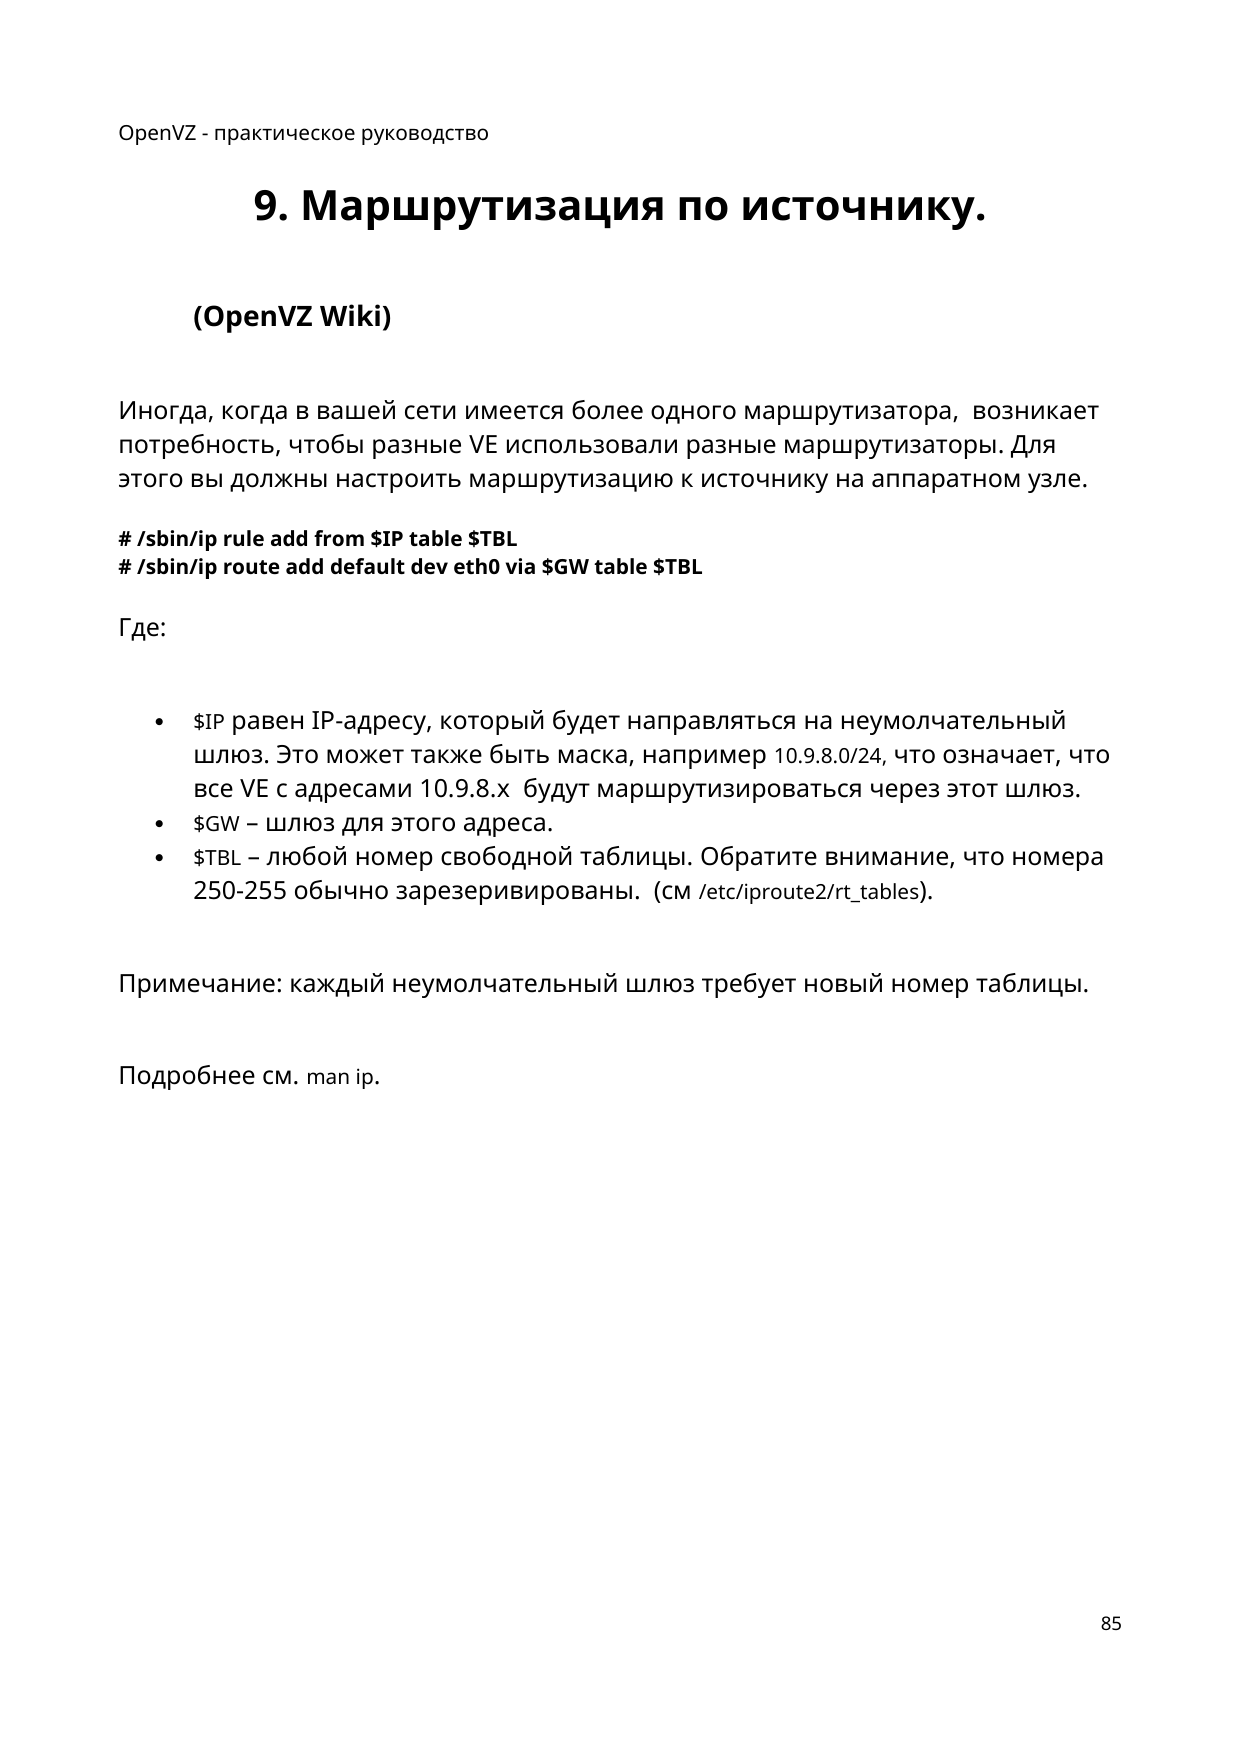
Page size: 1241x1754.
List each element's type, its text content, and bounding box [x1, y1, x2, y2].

list $GW – шлюз для этого адреса. [156, 805, 1122, 839]
list $TBL – любой номер свободной таблицы. Обратите внимание, что номера 250-255 обычно зарезеривированы. (см /etc/iproute2/rt_tables). [156, 839, 1122, 907]
text # /sbin/ip rule add from $IP table $TBL [118, 524, 1122, 552]
subtitle (OpenVZ Wiki) [118, 296, 1122, 334]
text Где: [118, 610, 1122, 644]
list $IP равен IP-адресу, который будет направляться на неумолчательный шлюз. Это может также быть маска, например 10.9.8.0/24, что означает, что все VE с адресами 10.9.8.x будут маршрутизироваться через этот шлюз. [156, 702, 1122, 805]
text # /sbin/ip route add default dev eth0 via $GW table $TBL [118, 552, 1122, 581]
text Иногда, когда в вашей сети имеется более одного маршрутизатора, возникает потребность, чтобы разные VE использовали разные маршрутизаторы. Для этого вы должны настроить маршрутизацию к источнику на аппаратном узле. [118, 393, 1122, 495]
text Примечание: каждый неумолчательный шлюз требует новый номер таблицы. [118, 965, 1122, 999]
text 9. Маршрутизация по источнику. [118, 176, 1122, 233]
text Подробнее см. man ip. [118, 1058, 1122, 1092]
